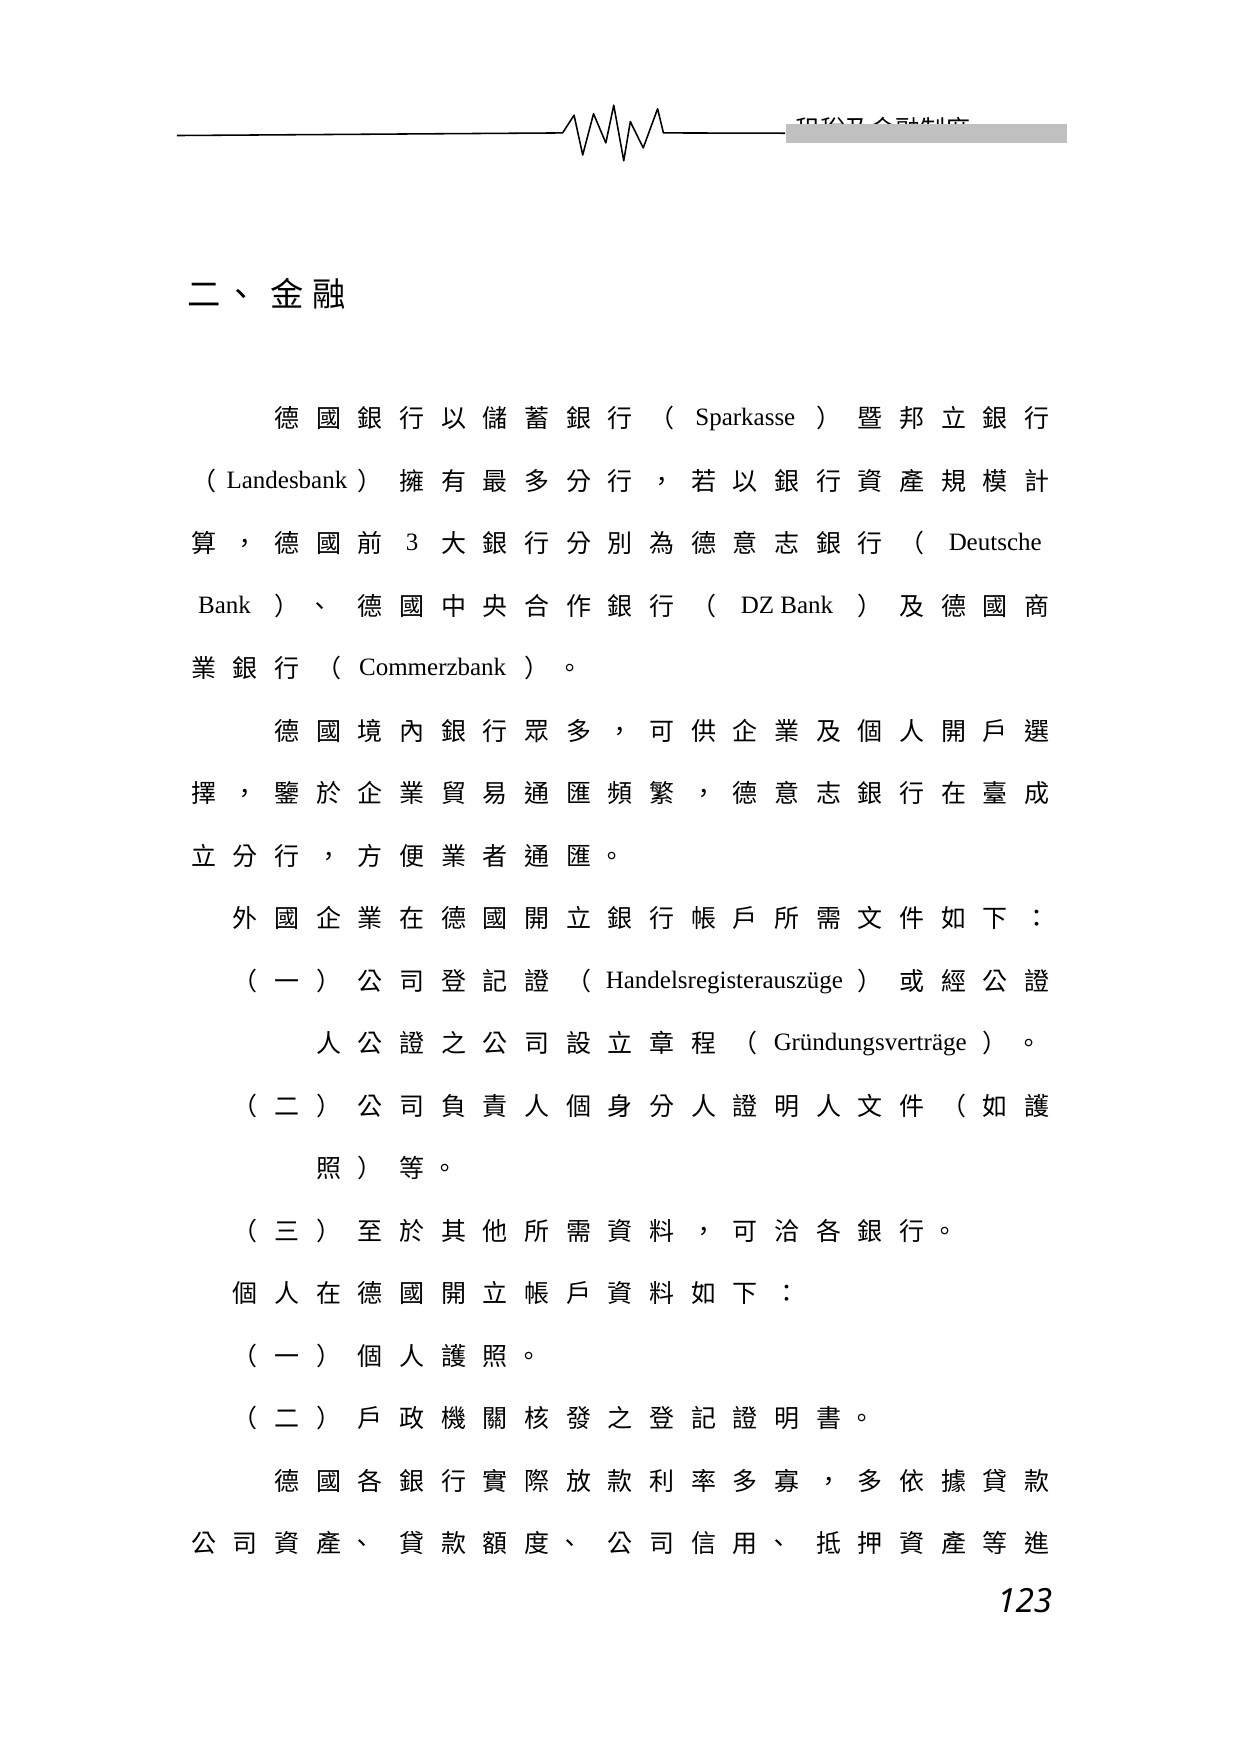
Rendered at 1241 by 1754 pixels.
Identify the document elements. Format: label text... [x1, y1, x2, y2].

text 外國企業在德國開立銀行帳戶所需文件如下： [207, 875, 1058, 938]
text （二）公司負責人個身分人證明人文件（如護照）等。 [207, 1063, 1058, 1188]
text （三）至於其他所需資料，可洽各銀行。 [207, 1188, 1058, 1250]
text 二、金融 [183, 250, 1058, 313]
text 德國各銀行實際放款利率多寡，多依據貸款公司資產、貸款額度、公司信用、抵押資產等進 [183, 1438, 1058, 1563]
text 個人在德國開立帳戶資料如下： [207, 1250, 1058, 1313]
text （二）戶政機關核發之登記證明書。 [207, 1375, 1058, 1438]
text 德國境內銀行眾多，可供企業及個人開戶選擇，鑒於企業貿易通匯頻繁，德意志銀行在臺成立分行，方便業者通匯。 [183, 688, 1058, 875]
text （一）個人護照。 [207, 1313, 1058, 1375]
text 德國銀行以儲蓄銀行（Sparkasse）暨邦立銀行（Landesbank）擁有最多分行，若以銀行資產規模計算，德國前3大銀行分別為德意志銀行（Deutsche Bank）、德國中央合作銀行（DZ Bank）及德國商業銀行（Commerzbank）。 [183, 375, 1058, 688]
text （一）公司登記證（Handelsregisterauszüge）或經公證人公證之公司設立章程（Gründungsverträge）。 [207, 938, 1058, 1063]
